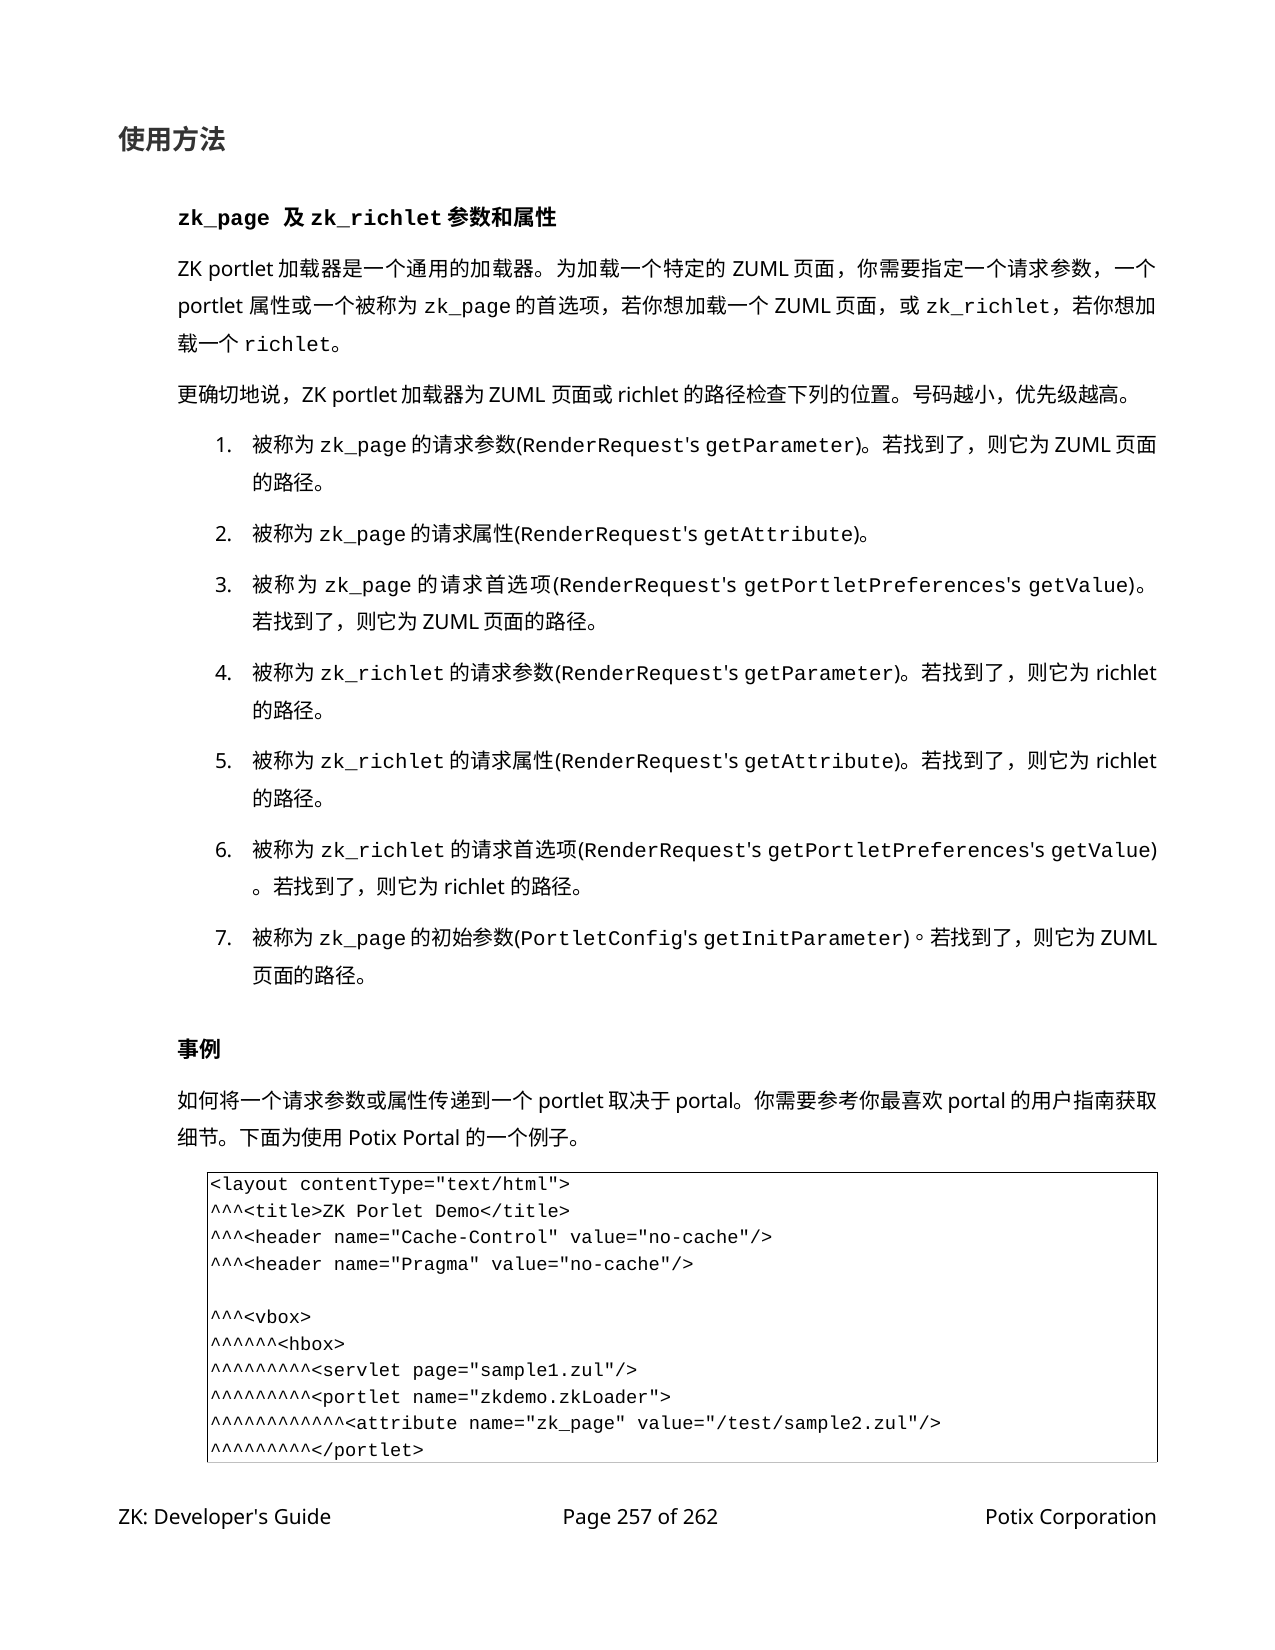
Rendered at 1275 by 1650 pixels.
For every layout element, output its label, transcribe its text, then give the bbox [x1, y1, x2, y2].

list 被称为zk_richlet的请求参数(RenderRequest's getParameter)。若找到了，则它为 richlet 的路径。 [215, 656, 1157, 724]
list 被称为zk_page的请求首选项(RenderRequest's getPortletPreferences's getValue)。 若找到了，则它为ZUML页面的路径。 [215, 568, 1157, 636]
subtitle zk_page 及 zk_richlet参数和属性 [177, 199, 1157, 232]
text <layout contentType="text/html"> ^^^<title>ZK Porlet Demo</title> ^^^<header name="Cache-Control" value="no-cache"/> ^^^<header name="Pragma" value="no-cache"/> ^^^<vbox> ^^^^^^<hbox> ^^^^^^^^^<servlet page="sample1.zul"/> ^^^^^^^^^<portlet name="zkdemo.zkLoader"> ^^^^^^^^^^^^<attribute name="zk_page" value="/test/sample2.zul"/> ^^^^^^^^^</portlet> [208, 1173, 1157, 1462]
list 被称为zk_page的请求参数(RenderRequest's getParameter)。若找到了，则它为ZUML页面的路径。 [215, 429, 1157, 497]
text 如何将一个请求参数或属性传递到一个portlet取决于portal。你需要参考你最喜欢portal的用户指南获取细节。下面为使用 Potix Portal 的一个例子。 [177, 1084, 1157, 1152]
text 更确切地说，ZK portlet加载器为ZUML 页面或richlet 的路径检查下列的位置。号码越小，优先级越高。 [177, 378, 1157, 408]
text ZK portlet加载器是一个通用的加载器。为加载一个特定的ZUML页面，你需要指定一个请求参数，一个portlet 属性或一个被称为zk_page的首选项，若你想加载一个ZUML页面，或 zk_richlet，若你想加载一个richlet。 [177, 252, 1157, 358]
list 被称为zk_page的请求属性(RenderRequest's getAttribute)。 [215, 517, 1157, 547]
subtitle 事例 [177, 1032, 1157, 1063]
list 被称为zk_page的初始参数(PortletConfig's getInitParameter)。若找到了，则它为ZUML页面的路径。 [215, 921, 1157, 989]
list 被称为zk_richlet的请求属性(RenderRequest's getAttribute)。若找到了，则它为 richlet 的路径。 [215, 745, 1157, 812]
list 被称为zk_richlet的请求首选项(RenderRequest's getPortletPreferences's getValue) 。若找到了，则它为 richlet 的路径。 [215, 833, 1157, 901]
subtitle 使用方法 [118, 118, 1157, 157]
